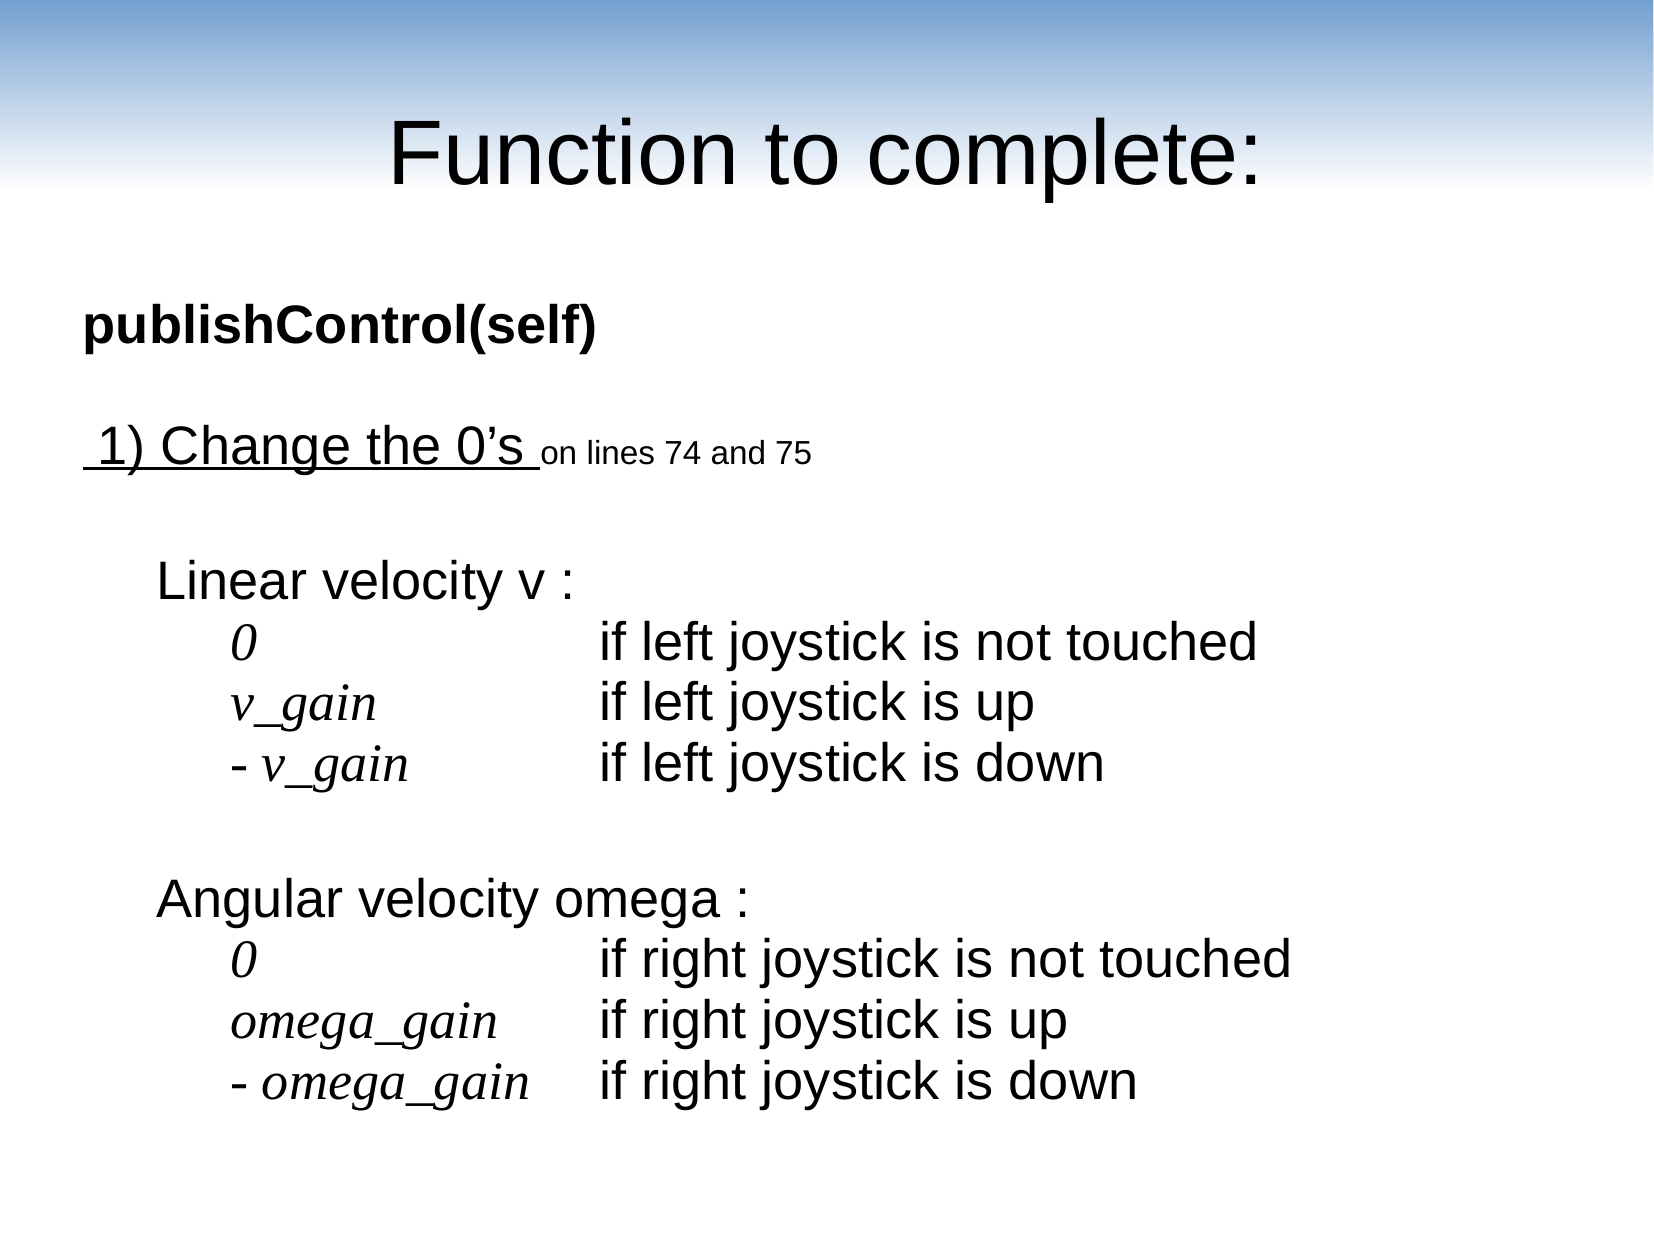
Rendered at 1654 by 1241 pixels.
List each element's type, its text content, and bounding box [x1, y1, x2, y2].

text_box [0, 0, 1654, 189]
title Function to complete: [82, 49, 1571, 257]
subtitle publishControl(self) 1) Change the 0’s on lines 74 and 75 Linear velocity v : 0 if left joystick is not touched v_gain if left joystick is up - v_gain if left joystick is down Angular velocity omega : 0 if right joystick is not touched omega_gain if right joystick is up - omega_gain if right joystick is down [82, 294, 1571, 1112]
